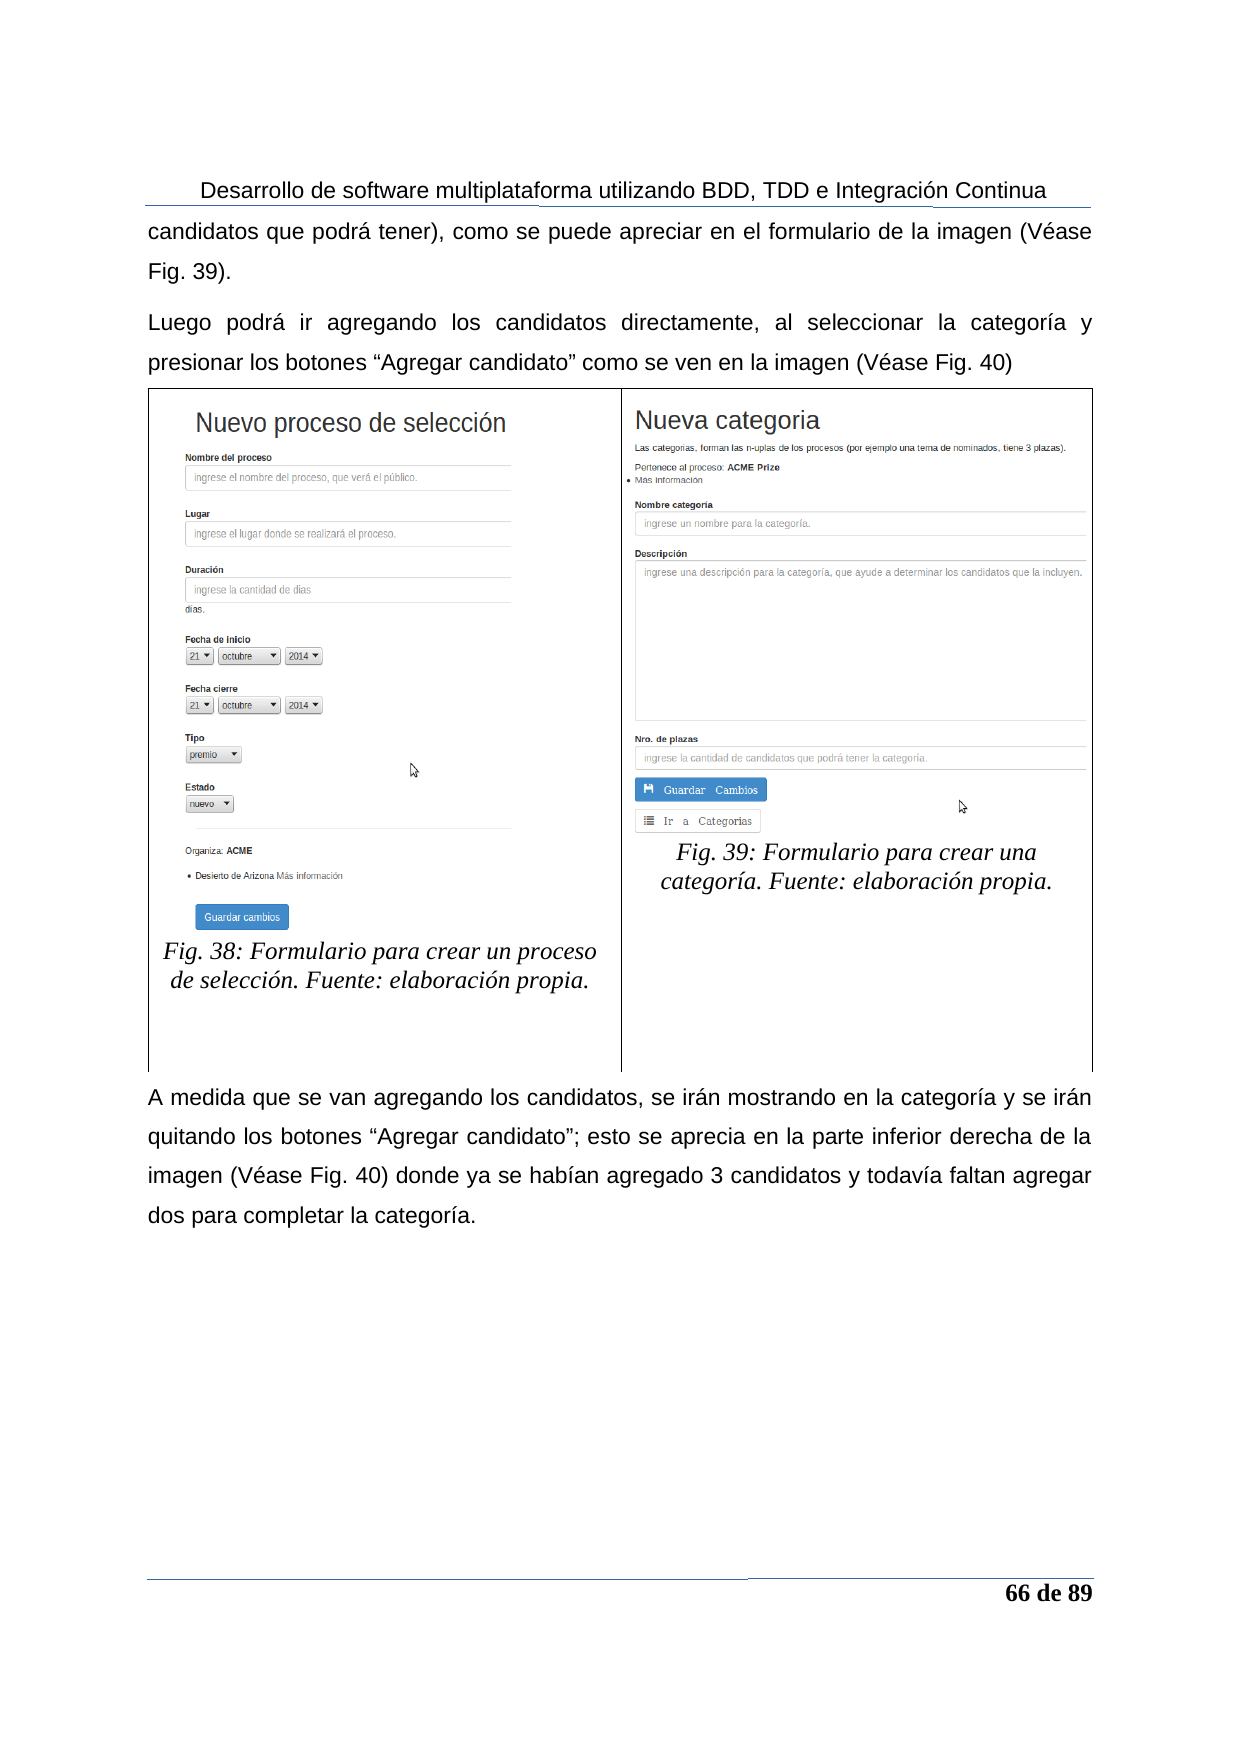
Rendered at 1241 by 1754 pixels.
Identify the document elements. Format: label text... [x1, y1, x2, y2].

table_header [622, 838, 1092, 1072]
picture [626, 406, 1087, 838]
text Luego podrá ir agregando los candidatos directamente, al seleccionar la categoría y presionar los botones “Agregar candidato” como se ven en la imagen (Véase Fig. 40) [148, 309, 1093, 375]
table_header [622, 389, 1092, 837]
text A medida que se van agregando los candidatos, se irán mostrando en la categoría y se irán quitando los botones “Agregar candidato”; esto se aprecia en la parte inferior derecha de la imagen (Véase Fig. 40) donde ya se habían agregado 3 candidatos y todavía faltan agregar dos para completar la categoría. [148, 1083, 1093, 1228]
table_header [149, 389, 621, 1072]
text candidatos que podrá tener), como se puede apreciar en el formulario de la imagen (Véase Fig. 39). [148, 218, 1093, 284]
picture [180, 406, 512, 937]
